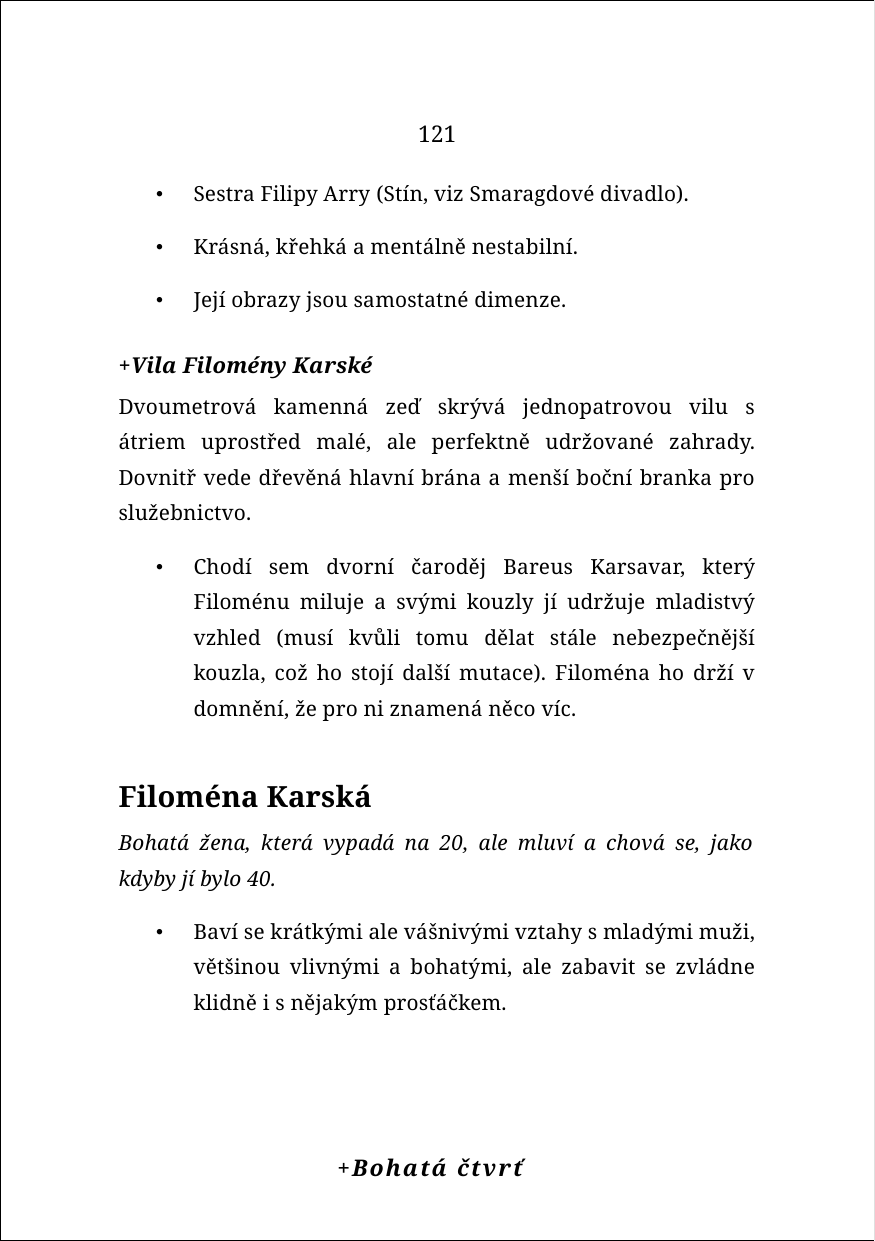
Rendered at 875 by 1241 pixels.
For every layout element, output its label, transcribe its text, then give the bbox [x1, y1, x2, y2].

list Chodí sem dvorní čaroděj Bareus Karsavar, který Filoménu miluje a svými kouzly jí udržuje mladistvý vzhled (musí kvůli tomu dělat stále nebezpečnější kouzla, což ho stojí další mutace). Filoména ho drží v domnění, že pro ni znamená něco víc. [156, 552, 756, 722]
text Bohatá žena, která vypadá na 20, ale mluví a chová se, jako kdyby jí bylo 40. [118, 828, 756, 892]
subtitle Filoména Karská [118, 777, 756, 816]
list Její obrazy jsou samostatné dimenze. [156, 285, 756, 314]
list Baví se krátkými ale vášnivými vztahy s mladými muži, většinou vlivnými a bohatými, ale zabavit se zvládne klidně i s nějakým prosťáčkem. [156, 917, 756, 1016]
text Dvoumetrová kamenná zeď skrývá jednopatrovou vilu s átriem uprostřed malé, ale perfektně udržované zahrady. Dovnitř vede dřevěná hlavní brána a menší boční branka pro služebnictvo. [118, 392, 756, 527]
list Krásná, křehká a mentálně nestabilní. [156, 232, 756, 261]
subtitle +Vila Filomény Karské [118, 350, 756, 380]
list Sestra Filipy Arry (Stín, viz Smaragdové divadlo). [156, 179, 756, 207]
